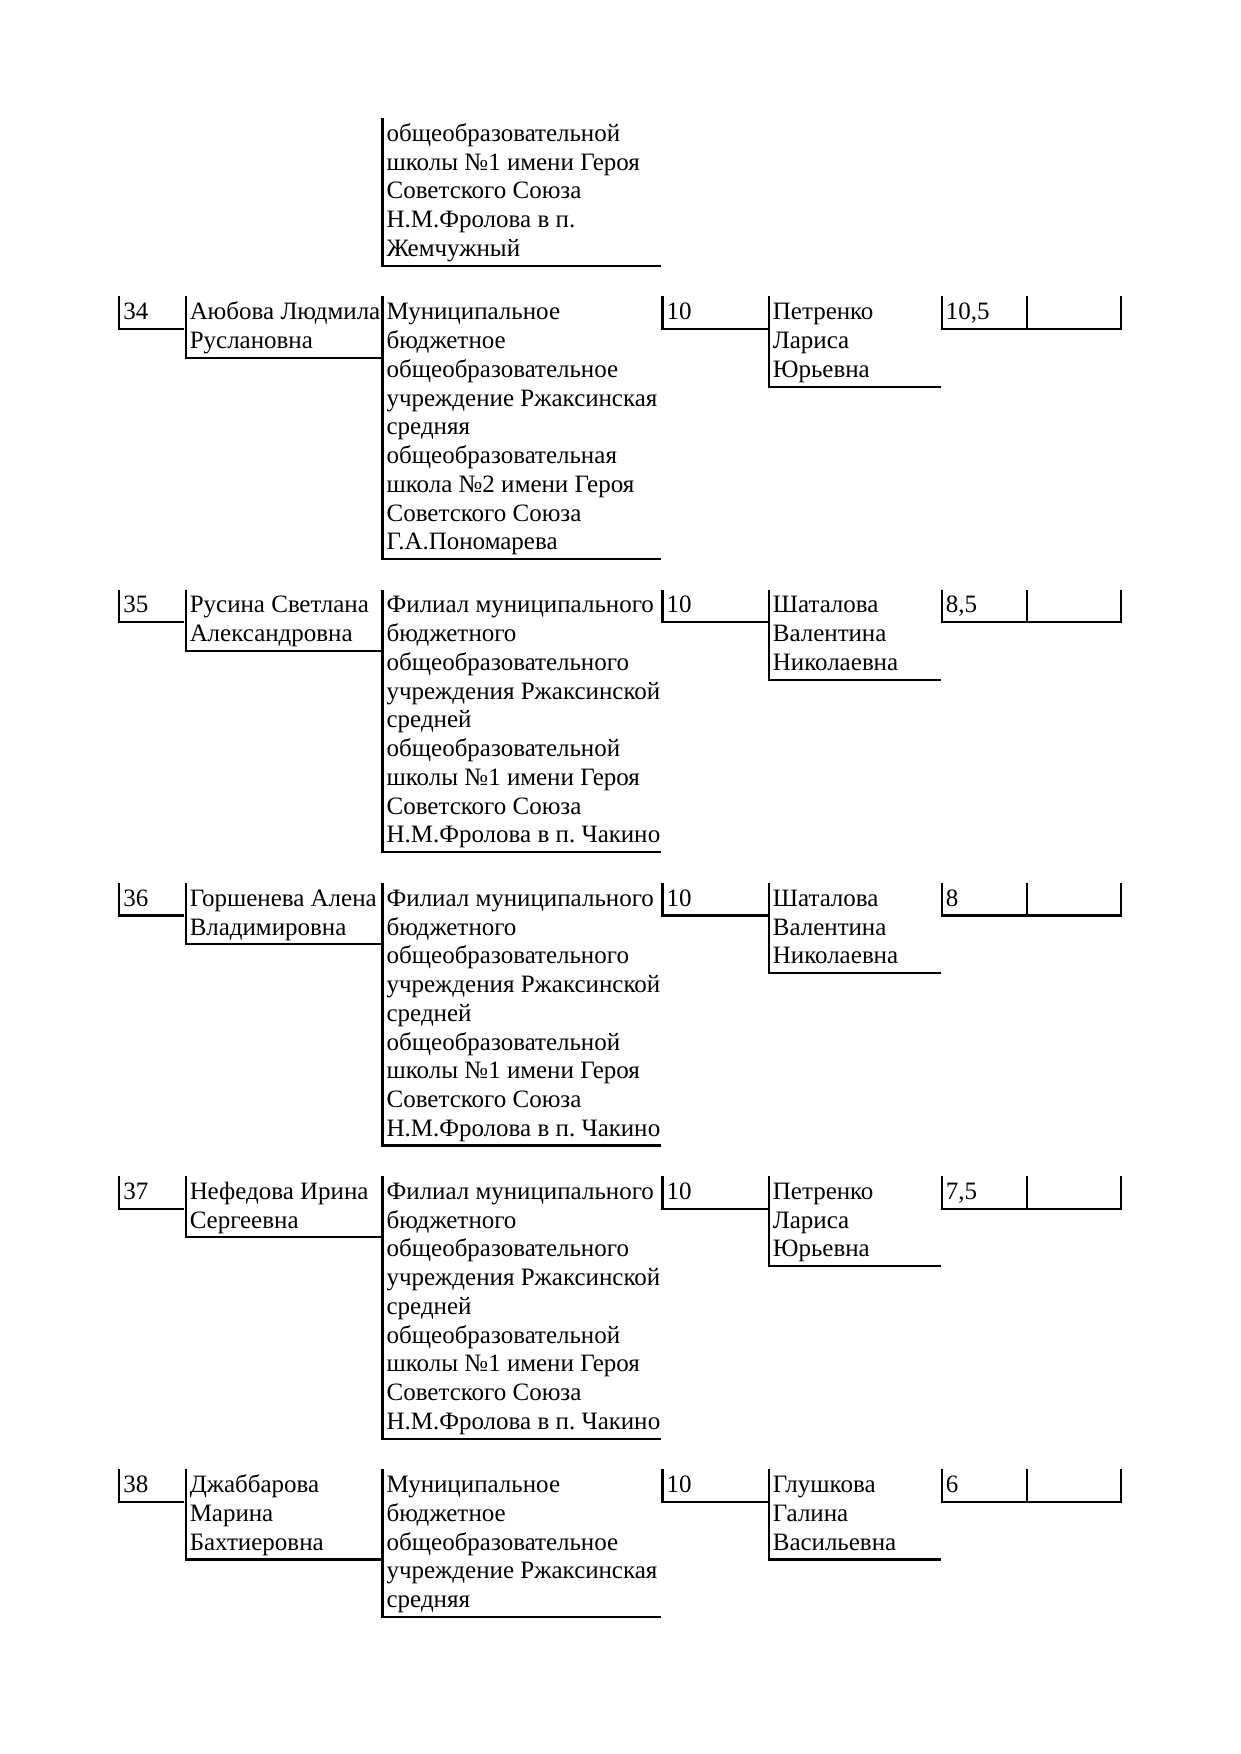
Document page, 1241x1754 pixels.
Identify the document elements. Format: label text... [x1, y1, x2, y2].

table_cell 35 [120, 590, 184, 621]
table_cell [1026, 917, 1122, 1176]
table_cell [1028, 296, 1120, 328]
table_cell [118, 1503, 184, 1618]
table_cell 7,5 [943, 1176, 1026, 1208]
table_cell [381, 1147, 661, 1176]
table_cell Горшенева Алена Владимировна [187, 883, 381, 943]
table_cell 8,5 [943, 590, 1026, 621]
table_cell [768, 1267, 941, 1469]
table_cell 38 [120, 1469, 184, 1501]
table_cell 6 [943, 1469, 1026, 1501]
table_cell [768, 974, 941, 1176]
table_cell [941, 118, 1026, 296]
table_cell Русина Светлана Александровна [187, 590, 381, 650]
table_cell 10 [664, 883, 768, 914]
table_cell [381, 1440, 661, 1469]
table_cell 10 [664, 1469, 768, 1501]
table_cell [1026, 330, 1122, 589]
table_cell [185, 945, 381, 1176]
table_cell [1028, 590, 1120, 621]
table_cell [118, 623, 184, 883]
table_cell [118, 917, 184, 1176]
table_cell [661, 330, 768, 589]
table_cell [768, 1561, 941, 1618]
table_cell [661, 917, 768, 1176]
table_cell [381, 853, 661, 883]
table_cell Муниципальное бюджетное общеобразовательное учреждение Ржаксинская средняя общеобразовательная школа №2 имени Героя Советского Союза Г.А.Пономарева [384, 296, 661, 558]
table_cell 37 [120, 1176, 184, 1208]
table_cell [1026, 1210, 1122, 1469]
table_cell Джаббарова Марина Бахтиеровна [187, 1469, 381, 1558]
table_cell [1028, 1469, 1120, 1501]
table_cell [661, 118, 768, 296]
table_cell Шаталова Валентина Николаевна [770, 590, 941, 679]
table_cell [185, 652, 381, 883]
table_cell Глушкова Галина Васильевна [770, 1469, 941, 1558]
table_cell Нефедова Ирина Сергеевна [187, 1176, 381, 1236]
table_cell [941, 1503, 1026, 1618]
table_cell [185, 359, 381, 589]
table_cell [185, 118, 381, 296]
table_cell [185, 1561, 381, 1618]
table_cell 10 [664, 296, 768, 328]
table_cell Петренко Лариса Юрьевна [770, 296, 941, 386]
table_cell 8 [943, 883, 1026, 914]
table_cell [1028, 1176, 1120, 1208]
table_cell Аюбова Людмила Руслановна [187, 296, 381, 357]
table_cell [118, 1210, 184, 1469]
table_cell [381, 267, 661, 296]
table_cell [118, 330, 184, 589]
table_cell [1026, 118, 1122, 296]
table_cell [661, 623, 768, 883]
table_cell [768, 681, 941, 883]
table_cell 10 [664, 590, 768, 621]
table_cell [118, 118, 184, 296]
table_cell [661, 1210, 768, 1469]
table_cell [768, 118, 941, 296]
table_cell Петренко Лариса Юрьевна [770, 1176, 941, 1265]
table_cell Шаталова Валентина Николаевна [770, 883, 941, 972]
table_cell [768, 388, 941, 589]
table_cell Филиал муниципального бюджетного общеобразовательного учреждения Ржаксинской средней общеобразовательной школы №1 имени Героя Советского Союза Н.М.Фролова в п. Чакино [384, 590, 661, 851]
table_cell [941, 330, 1026, 589]
table_cell [381, 560, 661, 589]
table_cell общеобразовательной школы №1 имени Героя Советского Союза Н.М.Фролова в п. Жемчужный [384, 118, 661, 265]
table_cell [661, 1503, 768, 1618]
table_cell [941, 623, 1026, 883]
table_cell Муниципальное бюджетное общеобразовательное учреждение Ржаксинская средняя [384, 1469, 661, 1616]
table_cell [1026, 1503, 1122, 1618]
table_cell Филиал муниципального бюджетного общеобразовательного учреждения Ржаксинской средней общеобразовательной школы №1 имени Героя Советского Союза Н.М.Фролова в п. Чакино [384, 1176, 661, 1438]
table_cell 10 [664, 1176, 768, 1208]
table_cell Филиал муниципального бюджетного общеобразовательного учреждения Ржаксинской средней общеобразовательной школы №1 имени Героя Советского Союза Н.М.Фролова в п. Чакино [384, 883, 661, 1144]
table_cell [1026, 623, 1122, 883]
table_cell [941, 1210, 1026, 1469]
table_cell 36 [120, 883, 184, 914]
table_cell 10,5 [943, 296, 1026, 328]
table_cell [941, 917, 1026, 1176]
table_cell [185, 1238, 381, 1469]
table_cell [1028, 883, 1120, 914]
table_cell 34 [120, 296, 184, 328]
